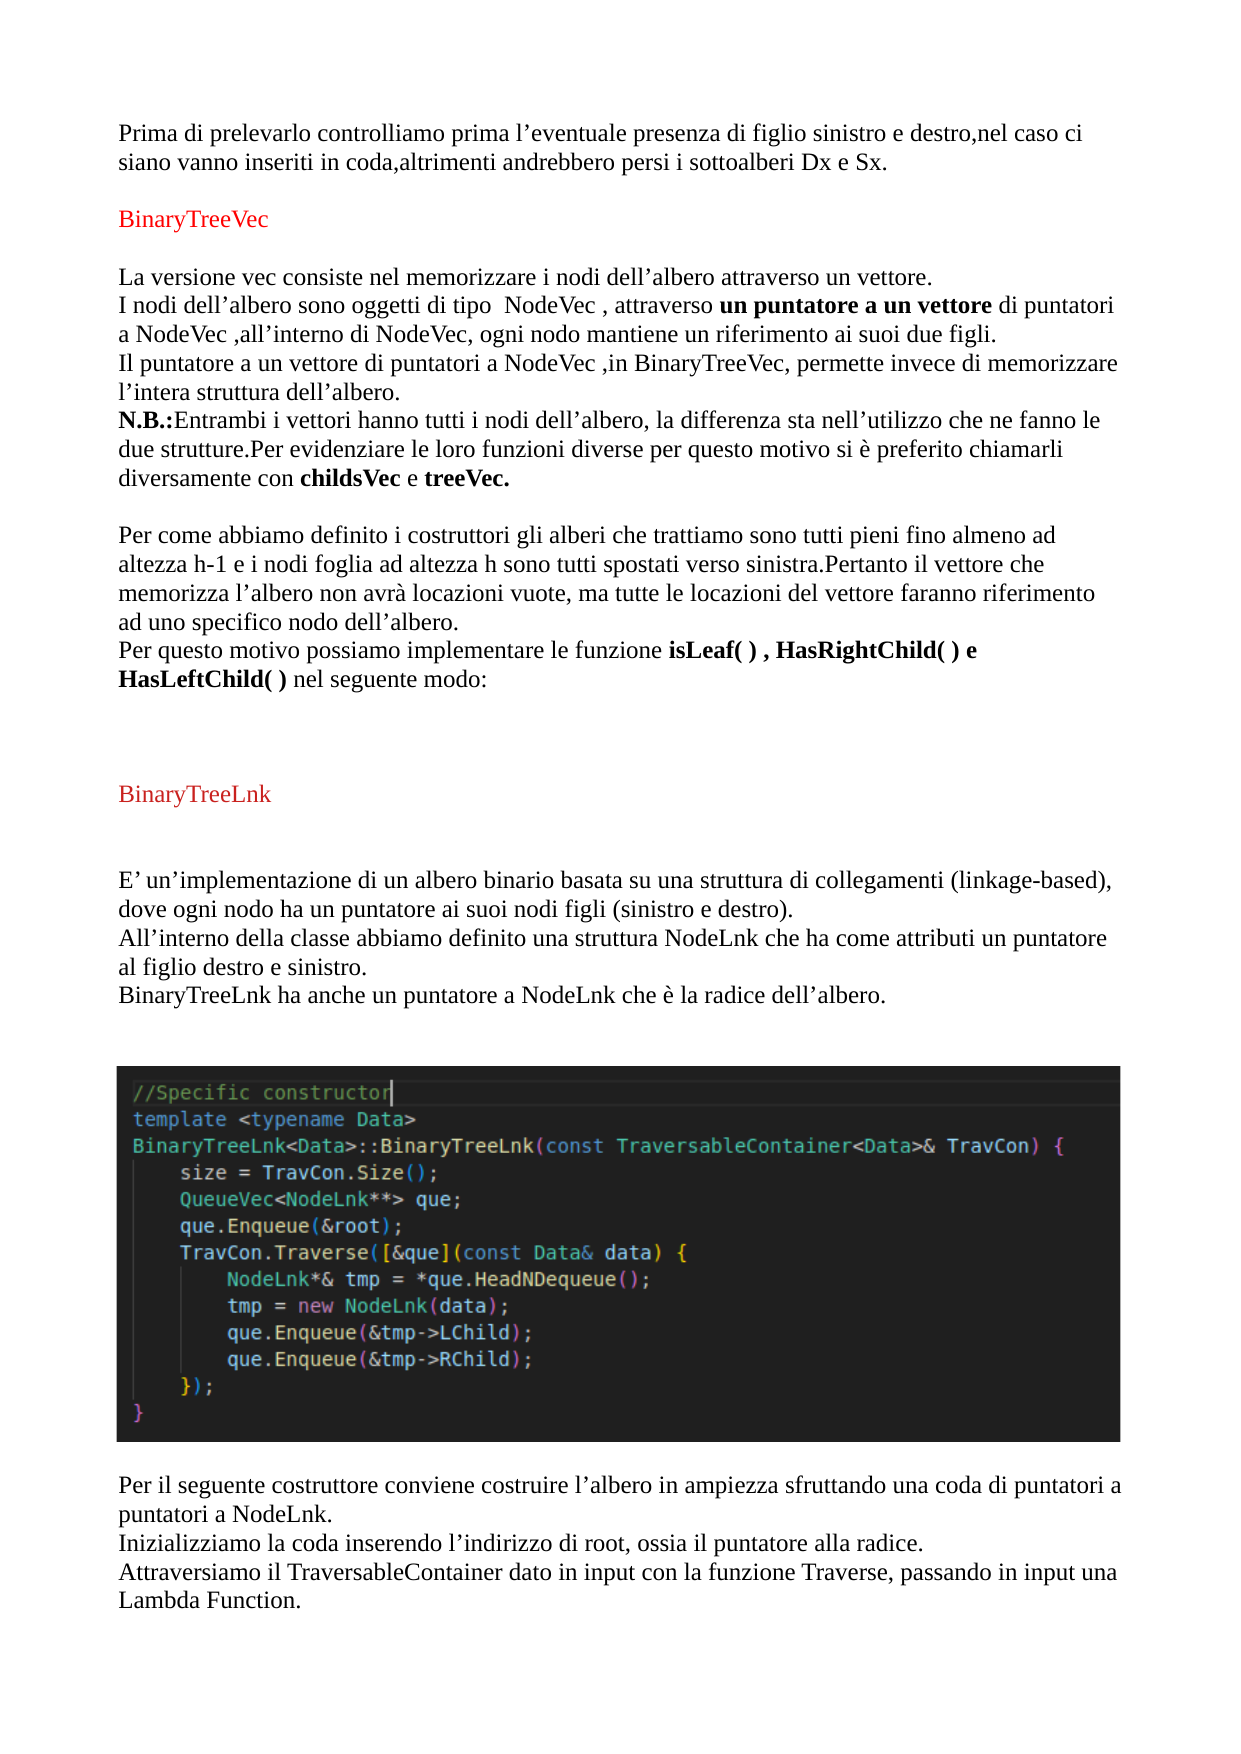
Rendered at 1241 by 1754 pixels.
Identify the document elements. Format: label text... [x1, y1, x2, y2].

text Il puntatore a un vettore di puntatori a NodeVec ,in BinaryTreeVec, permette invece di memorizzare l’intera struttura dell’albero. [118, 348, 1122, 406]
text All’interno della classe abbiamo definito una struttura NodeLnk che ha come attributi un puntatore al figlio destro e sinistro. [118, 923, 1122, 981]
text I nodi dell’albero sono oggetti di tipo NodeVec , attraverso un puntatore a un vettore di puntatori a NodeVec ,all’interno di NodeVec, ogni nodo mantiene un riferimento ai suoi due figli. [118, 291, 1122, 348]
text Per questo motivo possiamo implementare le funzione isLeaf( ) , HasRightChild( ) e HasLeftChild( ) nel seguente modo: [118, 636, 1122, 693]
text N.B.:Entrambi i vettori hanno tutti i nodi dell’albero, la differenza sta nell’utilizzo che ne fanno le due strutture.Per evidenziare le loro funzioni diverse per questo motivo si è preferito chiamarli diversamente con childsVec e treeVec. [118, 406, 1122, 492]
text E’ un’implementazione di un albero binario basata su una struttura di collegamenti (linkage-based), dove ogni nodo ha un puntatore ai suoi nodi figli (sinistro e destro). [118, 866, 1122, 923]
text BinaryTreeLnk ha anche un puntatore a NodeLnk che è la radice dell’albero. [118, 981, 1122, 1009]
text Inizializziamo la coda inserendo l’indirizzo di root, ossia il puntatore alla radice. [118, 1528, 1122, 1557]
text Per come abbiamo definito i costruttori gli alberi che trattiamo sono tutti pieni fino almeno ad altezza h-1 e i nodi foglia ad altezza h sono tutti spostati verso sinistra.Pertanto il vettore che memorizza l’albero non avrà locazioni vuote, ma tutte le locazioni del vettore faranno riferimento ad uno specifico nodo dell’albero. [118, 521, 1122, 636]
text BinaryTreeVec [118, 204, 1122, 233]
text Per il seguente costruttore conviene costruire l’albero in ampiezza sfruttando una coda di puntatori a puntatori a NodeLnk. [118, 1470, 1122, 1528]
picture [116, 1066, 1121, 1442]
text Prima di prelevarlo controlliamo prima l’eventuale presenza di figlio sinistro e destro,nel caso ci siano vanno inseriti in coda,altrimenti andrebbero persi i sottoalberi Dx e Sx. [118, 118, 1122, 176]
text La versione vec consiste nel memorizzare i nodi dell’albero attraverso un vettore. [118, 262, 1122, 291]
text Attraversiamo il TraversableContainer dato in input con la funzione Traverse, passando in input una Lambda Function. [118, 1557, 1122, 1614]
text BinaryTreeLnk [118, 779, 1122, 808]
